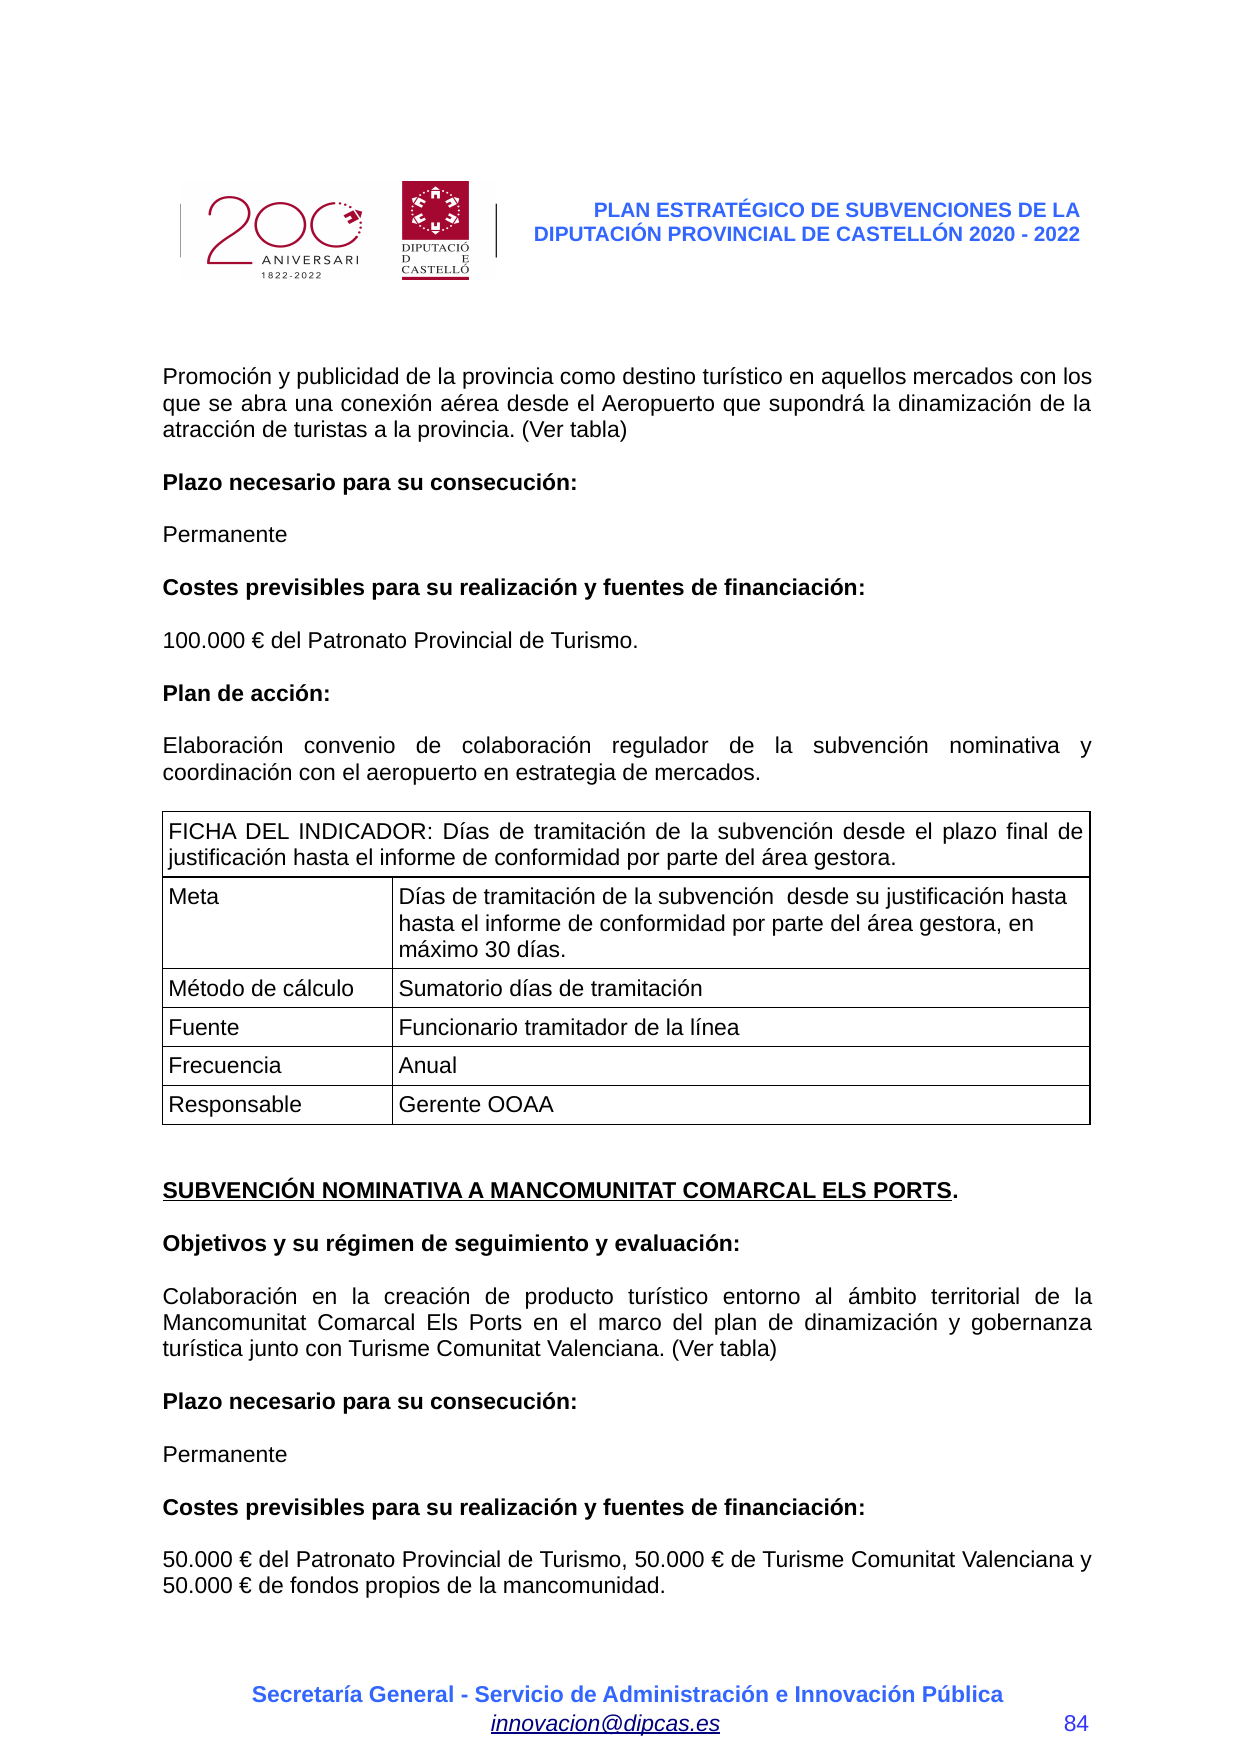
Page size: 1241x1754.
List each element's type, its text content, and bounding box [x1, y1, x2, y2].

text 100.000 € del Patronato Provincial de Turismo. [162, 627, 1092, 653]
text Promoción y publicidad de la provincia como destino turístico en aquellos mercados con los que se abra una conexión aérea desde el Aeropuerto que supondrá la dinamización de la atracción de turistas a la provincia. (Ver tabla) [162, 363, 1092, 442]
table_cell Anual [393, 1047, 1089, 1084]
text Costes previsibles para su realización y fuentes de financiación: [162, 574, 1092, 600]
text Permanente [162, 1441, 1092, 1467]
table_cell Días de tramitación de la subvención desde su justificación hasta hasta el informe de conformidad por parte del área gestora, en máximo 30 días. [393, 878, 1089, 968]
picture [180, 181, 497, 280]
table_cell Gerente OOAA [393, 1086, 1089, 1123]
text SUBVENCIÓN NOMINATIVA A MANCOMUNITAT COMARCAL ELS PORTS. [162, 1177, 1092, 1203]
table_cell Responsable [163, 1086, 392, 1123]
table_header FICHA DEL INDICADOR: Días de tramitación de la subvención desde el plazo final de justificación hasta el informe de conformidad por parte del área gestora. [163, 812, 1089, 876]
table_cell Frecuencia [163, 1047, 392, 1084]
text Plazo necesario para su consecución: [162, 469, 1092, 495]
table_cell Sumatorio días de tramitación [393, 969, 1089, 1007]
text Colaboración en la creación de producto turístico entorno al ámbito territorial de la Mancomunitat Comarcal Els Ports en el marco del plan de dinamización y gobernanza turística junto con Turisme Comunitat Valenciana. (Ver tabla) [162, 1283, 1092, 1362]
table_cell Meta [163, 878, 392, 968]
text 50.000 € del Patronato Provincial de Turismo, 50.000 € de Turisme Comunitat Valenciana y 50.000 € de fondos propios de la mancomunidad. [162, 1546, 1092, 1599]
table_cell Fuente [163, 1008, 392, 1046]
text Plazo necesario para su consecución: [162, 1388, 1092, 1414]
text Costes previsibles para su realización y fuentes de financiación: [162, 1493, 1092, 1520]
text Plan de acción: [162, 679, 1092, 706]
text Objetivos y su régimen de seguimiento y evaluación: [162, 1230, 1092, 1256]
table_cell Método de cálculo [163, 969, 392, 1007]
table_cell Funcionario tramitador de la línea [393, 1008, 1089, 1046]
text Permanente [162, 521, 1092, 548]
text Elaboración convenio de colaboración regulador de la subvención nominativa y coordinación con el aeropuerto en estrategia de mercados. [162, 732, 1092, 785]
